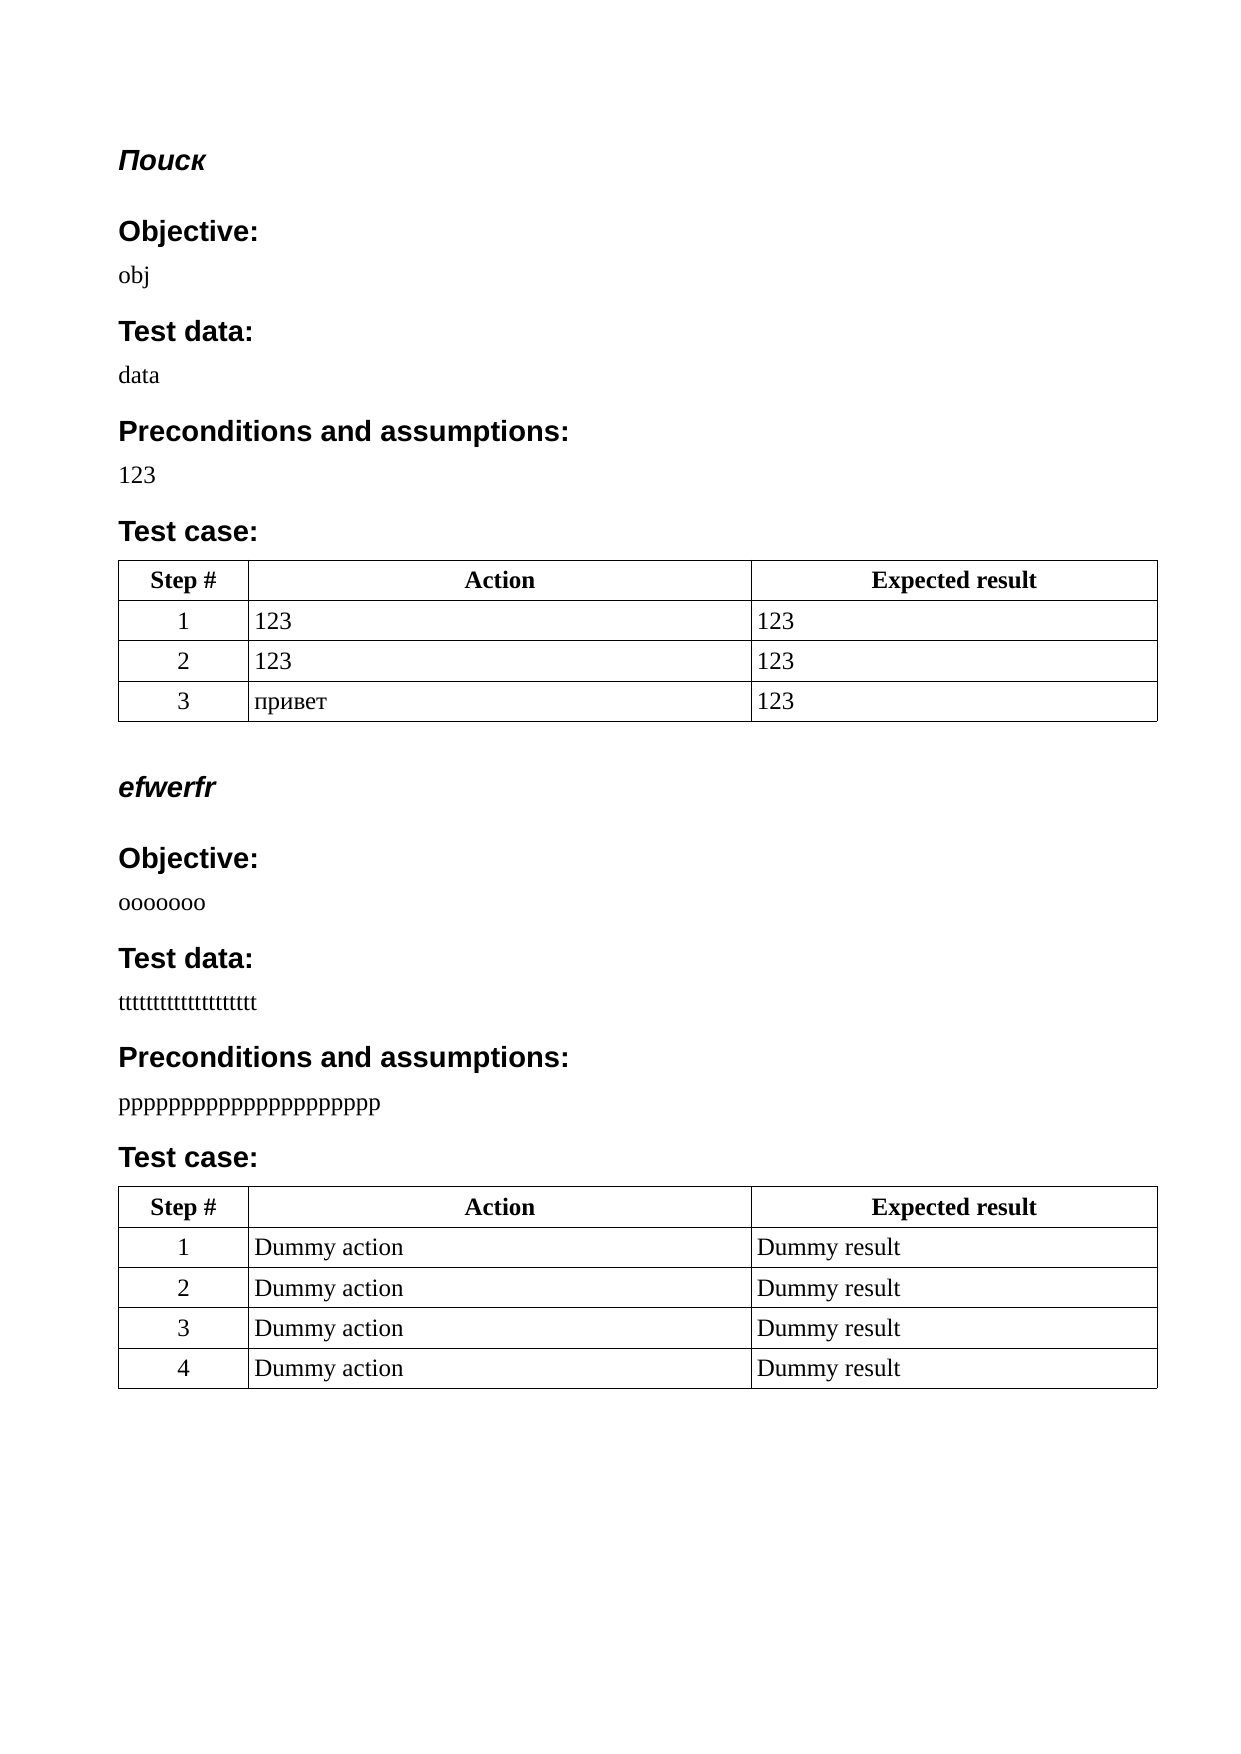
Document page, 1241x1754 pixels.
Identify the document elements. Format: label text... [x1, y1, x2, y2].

subtitle Test data: [118, 314, 1122, 347]
table_cell 123 [249, 641, 751, 681]
subtitle Objective: [118, 214, 1122, 248]
table_cell Dummy action [249, 1349, 751, 1388]
table_cell 4 [119, 1349, 248, 1388]
table_cell Dummy result [752, 1228, 1157, 1267]
subtitle Test case: [118, 513, 1122, 547]
subtitle efwerfr [118, 770, 1122, 803]
text tttttttttttttttttttt [118, 987, 1122, 1016]
table_header Step # [119, 1187, 248, 1227]
subtitle Test case: [118, 1140, 1122, 1174]
text 123 [118, 460, 1122, 488]
text data [118, 360, 1122, 389]
table_cell 2 [119, 641, 248, 681]
table_cell 3 [119, 682, 248, 721]
table_header Action [249, 561, 751, 600]
table_cell 2 [119, 1268, 248, 1307]
table_cell 3 [119, 1308, 248, 1348]
text ooooooo [118, 887, 1122, 916]
text ppppppppppppppppppppp [118, 1087, 1122, 1115]
table_cell 123 [249, 601, 751, 640]
subtitle Поиск [118, 143, 1122, 177]
table_cell Dummy action [249, 1308, 751, 1348]
table_header Expected result [752, 561, 1157, 600]
table_cell 1 [119, 601, 248, 640]
table_cell 123 [752, 601, 1157, 640]
table_cell Dummy action [249, 1268, 751, 1307]
table_cell 123 [752, 682, 1157, 721]
table_cell 123 [752, 641, 1157, 681]
text obj [118, 260, 1122, 289]
table_cell Dummy result [752, 1268, 1157, 1307]
table_cell 1 [119, 1228, 248, 1267]
table_header Action [249, 1187, 751, 1227]
table_cell Dummy result [752, 1349, 1157, 1388]
table_header Step # [119, 561, 248, 600]
subtitle Objective: [118, 841, 1122, 874]
subtitle Test data: [118, 941, 1122, 974]
table_cell Dummy action [249, 1228, 751, 1267]
table_cell привет [249, 682, 751, 721]
subtitle Preconditions and assumptions: [118, 414, 1122, 447]
subtitle Preconditions and assumptions: [118, 1041, 1122, 1074]
table_cell Dummy result [752, 1308, 1157, 1348]
table_header Expected result [752, 1187, 1157, 1227]
